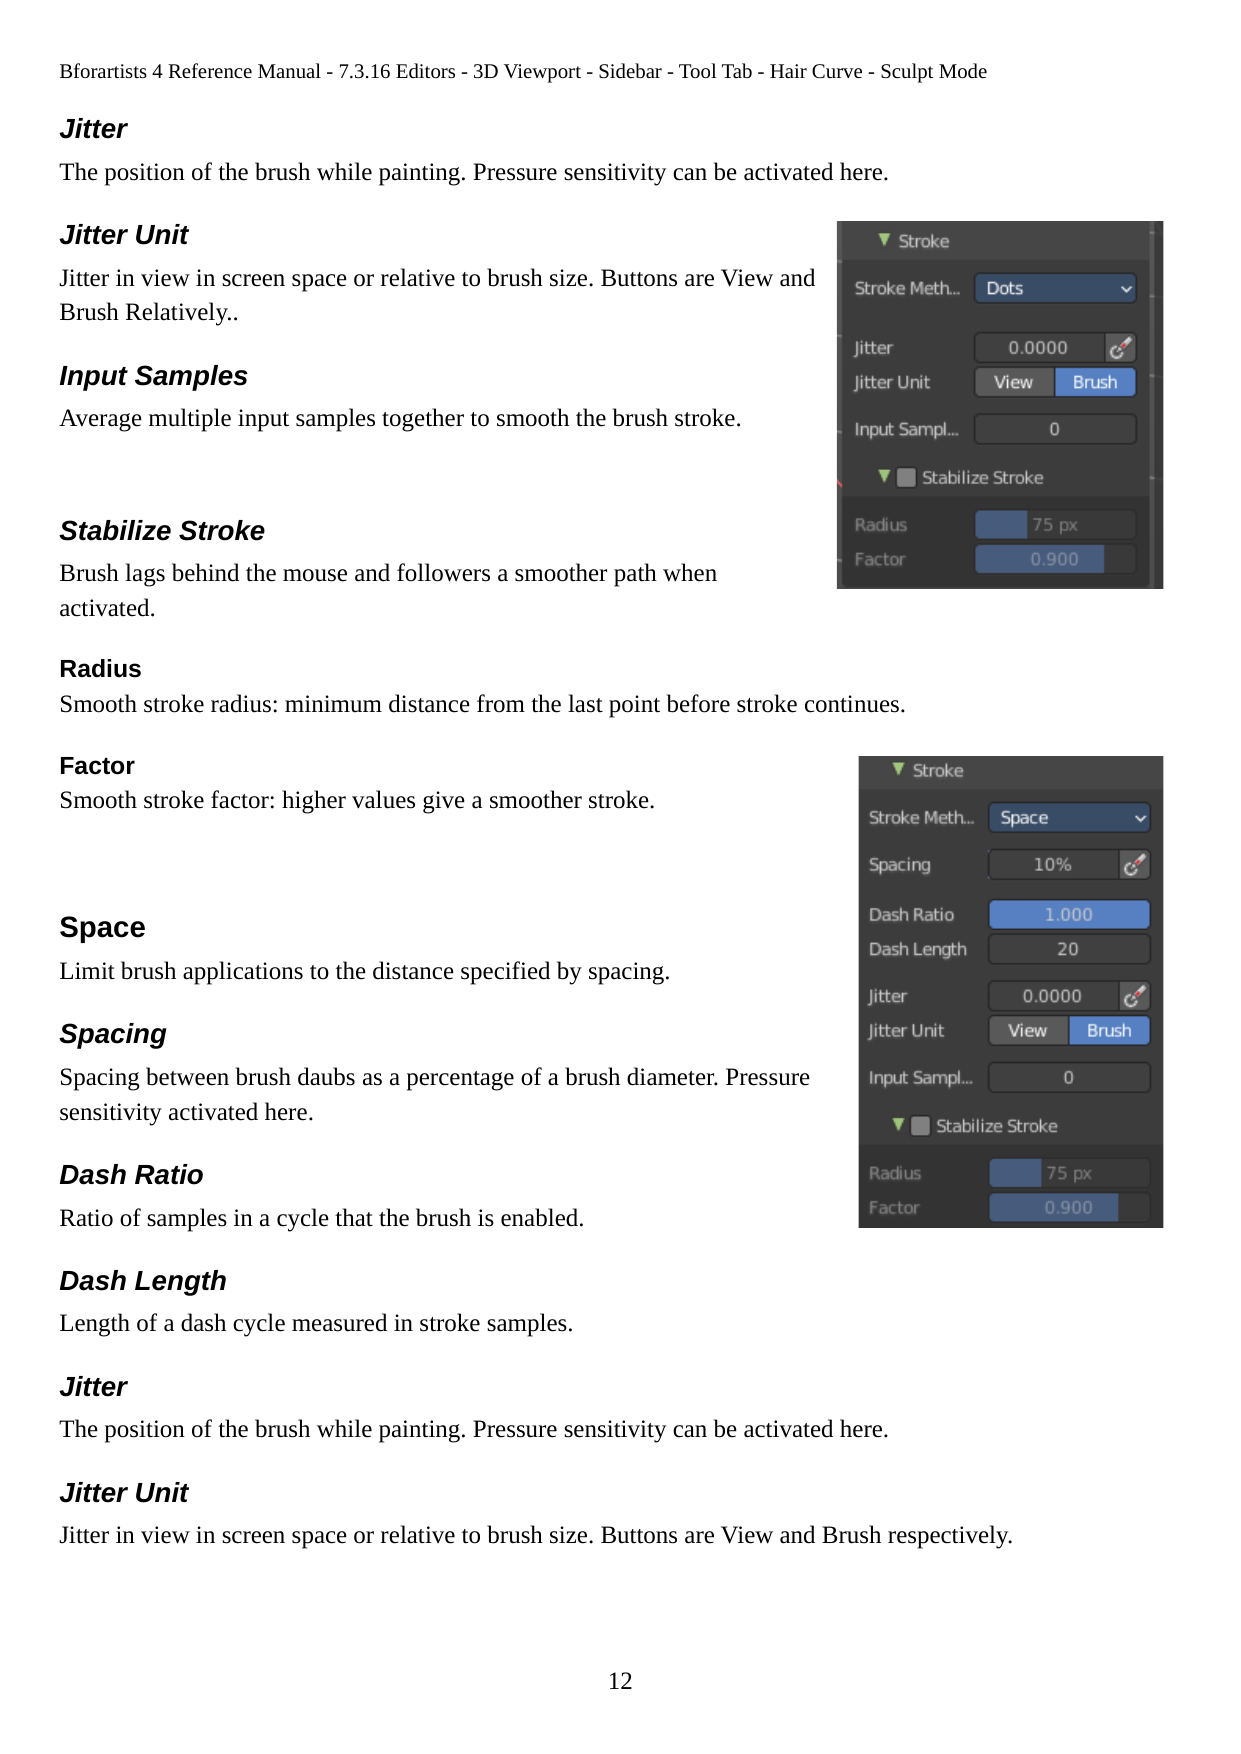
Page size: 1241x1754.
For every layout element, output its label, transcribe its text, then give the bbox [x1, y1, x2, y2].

subtitle Factor [59, 751, 1181, 779]
text Length of a dash cycle measured in stroke samples. [59, 1308, 1181, 1337]
text Smooth stroke radius: minimum distance from the last point before stroke continues. [59, 689, 1181, 718]
subtitle Spacing [59, 1018, 858, 1050]
text Jitter in view in screen space or relative to brush size. Buttons are View and Brush respectively. [59, 1520, 1181, 1549]
text The position of the brush while painting. Pressure sensitivity can be activated here. [59, 1414, 1181, 1443]
subtitle Input Samples [59, 359, 836, 391]
subtitle Space [59, 910, 858, 944]
subtitle Jitter Unit [59, 218, 1181, 250]
subtitle Jitter [59, 1370, 1181, 1402]
subtitle [1164, 1018, 1181, 1050]
subtitle [1164, 910, 1181, 944]
subtitle [1164, 359, 1181, 391]
subtitle Dash Ratio [59, 1158, 858, 1190]
subtitle Stabilize Stroke [59, 514, 836, 546]
subtitle Radius [59, 654, 1181, 683]
picture [836, 221, 1164, 589]
text Limit brush applications to the distance specified by spacing. [59, 956, 858, 985]
text Spacing between brush daubs as a percentage of a brush diameter. Pressure sensitivity activated here. [59, 1062, 858, 1125]
subtitle Jitter [59, 113, 1181, 144]
text Ratio of samples in a cycle that the brush is enabled. [59, 1203, 1181, 1231]
picture [858, 756, 1164, 1228]
subtitle [1164, 1158, 1181, 1190]
text Jitter in view in screen space or relative to brush size. Buttons are View and Brush Relatively.. [59, 263, 836, 326]
text Average multiple input samples together to smooth the brush stroke. [59, 403, 836, 432]
subtitle Jitter Unit [59, 1476, 1181, 1508]
subtitle [1164, 514, 1181, 546]
text Smooth stroke factor: higher values give a smoother stroke. [59, 786, 858, 814]
text Brush lags behind the mouse and followers a smoother path when activated. [59, 558, 1181, 622]
subtitle Dash Length [59, 1264, 1181, 1296]
text The position of the brush while painting. Pressure sensitivity can be activated here. [59, 157, 1181, 186]
